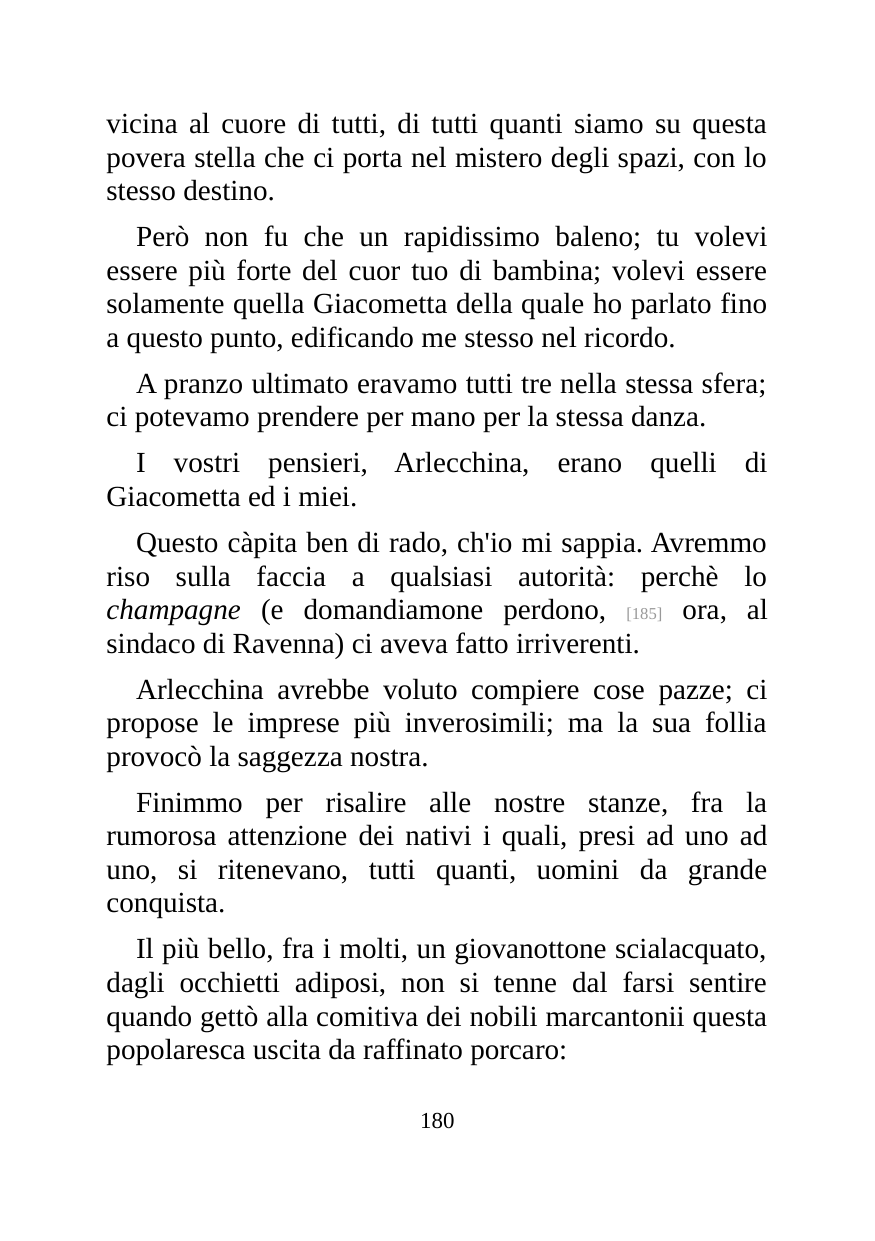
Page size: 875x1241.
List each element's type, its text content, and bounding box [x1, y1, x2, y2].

text A pranzo ultimato eravamo tutti tre nella stessa sfera; ci potevamo prendere per mano per la stessa danza. [106, 366, 768, 433]
text vicina al cuore di tutti, di tutti quanti siamo su questa povera stella che ci porta nel mistero degli spazi, con lo stesso destino. [106, 106, 768, 207]
text Questo càpita ben di rado, ch'io mi sappia. Avremmo riso sulla faccia a qualsiasi autorità: perchè lo champagne (e domandiamone perdono, [185] ora, al sindaco di Ravenna) ci aveva fatto irriverenti. [106, 525, 768, 659]
text Il più bello, fra i molti, un giovanottone scialacquato, dagli occhietti adiposi, non si tenne dal farsi sentire quando gettò alla comitiva dei nobili marcantonii questa popolaresca uscita da raffinato porcaro: [106, 932, 768, 1066]
text Però non fu che un rapidissimo baleno; tu volevi essere più forte del cuor tuo di bambina; volevi essere solamente quella Giacometta della quale ho parlato fino a questo punto, edificando me stesso nel ricordo. [106, 219, 768, 353]
text I vostri pensieri, Arlecchina, erano quelli di Giacometta ed i miei. [106, 446, 768, 513]
text Finimmo per risalire alle nostre stanze, fra la rumorosa attenzione dei nativi i quali, presi ad uno ad uno, si ritenevano, tutti quanti, uomini da grande conquista. [106, 785, 768, 919]
text Arlecchina avrebbe voluto compiere cose pazze; ci propose le imprese più inverosimili; ma la sua follia provocò la saggezza nostra. [106, 672, 768, 772]
